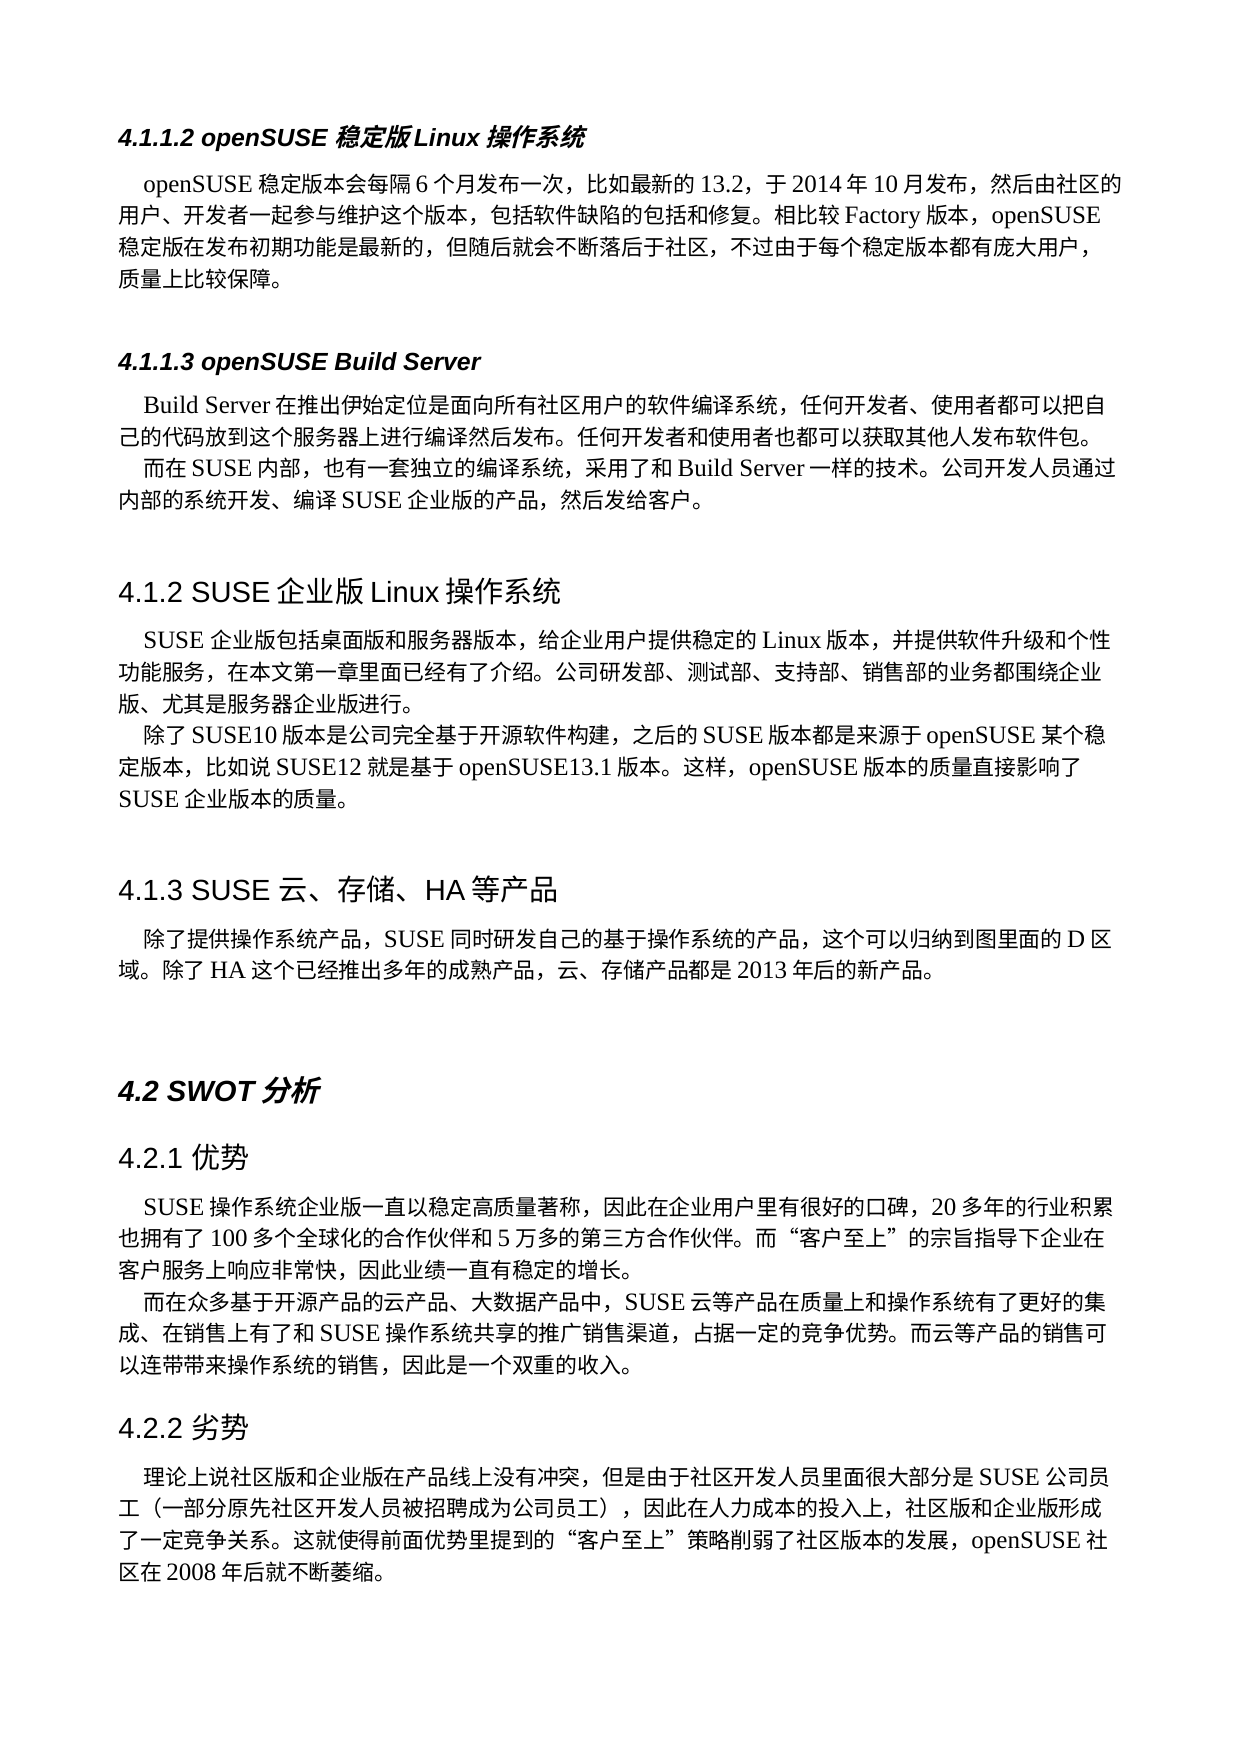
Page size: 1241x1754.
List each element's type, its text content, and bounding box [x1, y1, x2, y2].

subtitle 4.1.2 SUSE企业版Linux操作系统 [118, 568, 1122, 611]
subtitle 4.1.1.2 openSUSE 稳定版Linux操作系统 [118, 118, 1122, 154]
text 而在众多基于开源产品的云产品、大数据产品中，SUSE云等产品在质量上和操作系统有了更好的集成、在销售上有了和SUSE操作系统共享的推广销售渠道，占据一定的竞争优势。而云等产品的销售可以连带带来操作系统的销售，因此是一个双重的收入。 [118, 1285, 1122, 1380]
text 除了提供操作系统产品，SUSE同时研发自己的基于操作系统的产品，这个可以归纳到图里面的D区域。除了HA这个已经推出多年的成熟产品，云、存储产品都是2013年后的新产品。 [118, 922, 1122, 985]
text SUSE操作系统企业版一直以稳定高质量著称，因此在企业用户里有很好的口碑，20多年的行业积累也拥有了100多个全球化的合作伙伴和5万多的第三方合作伙伴。而“客户至上”的宗旨指导下企业在客户服务上响应非常快，因此业绩一直有稳定的增长。 [118, 1190, 1122, 1285]
text SUSE 企业版包括桌面版和服务器版本，给企业用户提供稳定的Linux版本，并提供软件升级和个性功能服务，在本文第一章里面已经有了介绍。公司研发部、测试部、支持部、销售部的业务都围绕企业版、尤其是服务器企业版进行。 [118, 623, 1122, 718]
subtitle 4.2.1 优势 [118, 1135, 1122, 1177]
text 而在SUSE内部，也有一套独立的编译系统，采用了和Build Server一样的技术。公司开发人员通过内部的系统开发、编译SUSE企业版的产品，然后发给客户。 [118, 451, 1122, 515]
text Build Server在推出伊始定位是面向所有社区用户的软件编译系统，任何开发者、使用者都可以把自己的代码放到这个服务器上进行编译然后发布。任何开发者和使用者也都可以获取其他人发布软件包。 [118, 388, 1122, 451]
subtitle 4.2 SWOT分析 [118, 1068, 1122, 1110]
text openSUSE稳定版本会每隔6个月发布一次，比如最新的13.2，于2014年10月发布，然后由社区的用户、开发者一起参与维护这个版本，包括软件缺陷的包括和修复。相比较Factory版本，openSUSE稳定版在发布初期功能是最新的，但随后就会不断落后于社区，不过由于每个稳定版本都有庞大用户，质量上比较保障。 [118, 167, 1122, 293]
subtitle 4.2.2 劣势 [118, 1405, 1122, 1447]
subtitle 4.1.1.3 openSUSE Build Server [118, 347, 1122, 376]
subtitle 4.1.3 SUSE 云、存储、HA等产品 [118, 867, 1122, 909]
text 除了SUSE10版本是公司完全基于开源软件构建，之后的SUSE版本都是来源于openSUSE某个稳定版本，比如说SUSE12就是基于openSUSE13.1版本。这样，openSUSE版本的质量直接影响了SUSE企业版本的质量。 [118, 718, 1122, 813]
text 理论上说社区版和企业版在产品线上没有冲突，但是由于社区开发人员里面很大部分是SUSE公司员工（一部分原先社区开发人员被招聘成为公司员工），因此在人力成本的投入上，社区版和企业版形成了一定竞争关系。这就使得前面优势里提到的“客户至上”策略削弱了社区版本的发展，openSUSE社区在2008年后就不断萎缩。 [118, 1459, 1122, 1586]
